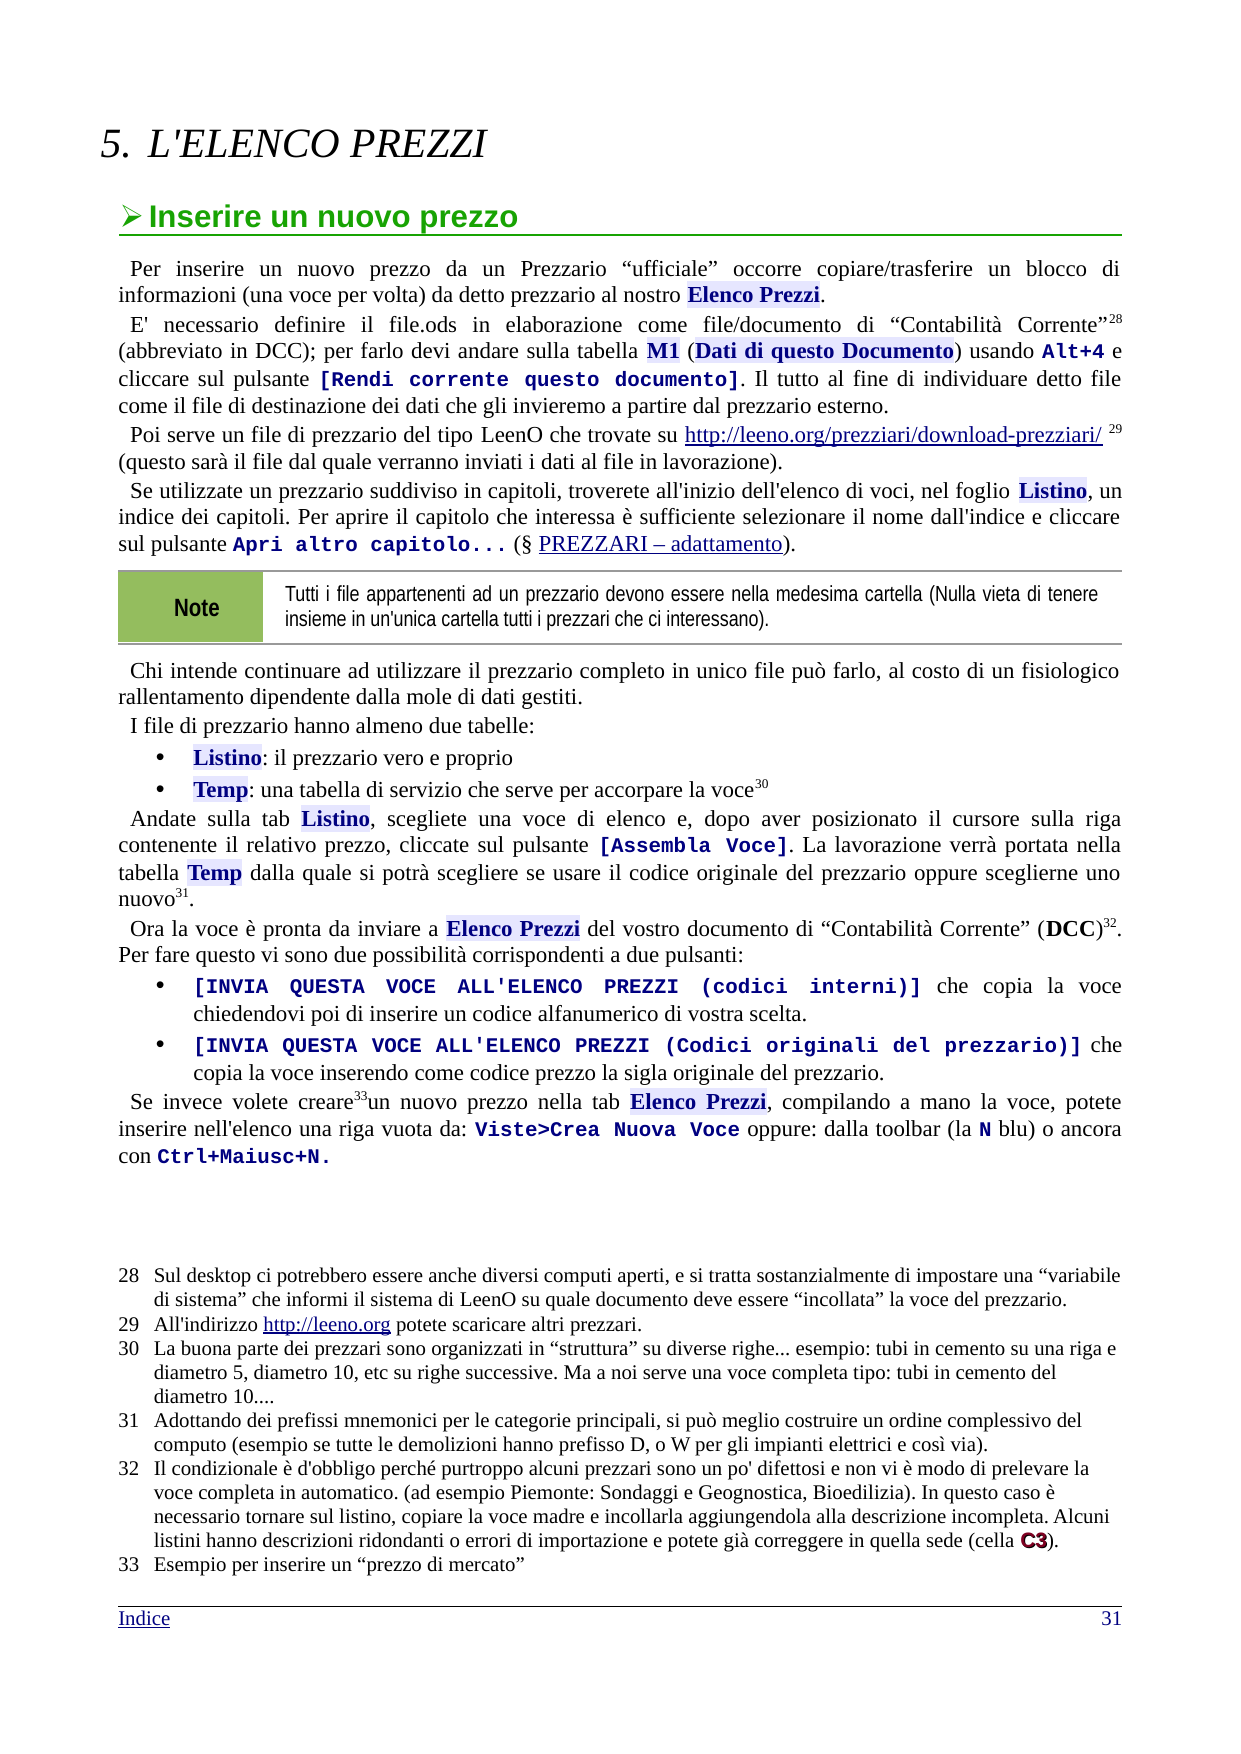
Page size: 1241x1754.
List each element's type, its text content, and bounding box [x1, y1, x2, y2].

text Il condizionale è d'obbligo perché purtroppo alcuni prezzari sono un po' difettosi e non vi è modo di prelevare la voce completa in automatico. (ad esempio Piemonte: Sondaggi e Geognostica, Bioedilizia). In questo caso è necessario tornare sul listino, copiare la voce madre e incollarla aggiungendola alla descrizione incompleta. Alcuni listini hanno descrizioni ridondanti o errori di importazione e potete già correggere in quella sede (cella C3). [118, 1456, 1122, 1552]
text Per inserire un nuovo prezzo da un Prezzario “ufficiale” occorre copiare/trasferire un blocco di informazioni (una voce per volta) da detto prezzario al nostro Elenco Prezzi. [118, 255, 1122, 308]
subtitle L'ELENCO PREZZI [100, 118, 1122, 166]
list Temp: una tabella di servizio che serve per accorpare la voce [156, 773, 1122, 802]
text Se utilizzate un prezzario suddiviso in capitoli, troverete all'inizio dell'elenco di voci, nel foglio Listino, un indice dei capitoli. Per aprire il capitolo che interessa è sufficiente selezionare il nome dall'indice e cliccare sul pulsante Apri altro capitolo... (§ PREZZARI – adattamento). [118, 477, 1122, 557]
text Se invece volete creareun nuovo prezzo nella tab Elenco Prezzi, compilando a mano la voce, potete inserire nell'elenco una riga vuota da: Viste>Crea Nuova Voce oppure: dalla toolbar (la N blu) o ancora con Ctrl+Maiusc+N. [118, 1088, 1122, 1170]
list [INVIA QUESTA VOCE ALL'ELENCO PREZZI (codici interni)] che copia la voce chiedendovi poi di inserire un codice alfanumerico di vostra scelta. [156, 970, 1122, 1026]
text Ora la voce è pronta da inviare a Elenco Prezzi del vostro documento di “Contabilità Corrente” (DCC). Per fare questo vi sono due possibilità corrispondenti a due pulsanti: [118, 915, 1122, 967]
text Sul desktop ci potrebbero essere anche diversi computi aperti, e si tratta sostanzialmente di impostare una “variabile di sistema” che informi il sistema di LeenO su quale documento deve essere “incollata” la voce del prezzario. [118, 1263, 1122, 1311]
text I file di prezzario hanno almeno due tabelle: [118, 713, 1122, 739]
list Listino: il prezzario vero e proprio [156, 742, 1122, 771]
list La buona parte dei prezzari sono organizzati in “struttura” su diverse righe... esempio: tubi in cemento su una riga e diametro 5, diametro 10, etc su righe successive. Ma a noi serve una voce completa tipo: tubi in cemento del diametro 10.... [118, 1336, 1122, 1408]
text Chi intende continuare ad utilizzare il prezzario completo in unico file può farlo, al costo di un fisiologico rallentamento dipendente dalla mole di dati gestiti. [118, 657, 1122, 710]
list [INVIA QUESTA VOCE ALL'ELENCO PREZZI (Codici originali del prezzario)] che copia la voce inserendo come codice prezzo la sigla originale del prezzario. [156, 1029, 1122, 1085]
table_header Note [118, 572, 263, 642]
text E' necessario definire il file.ods in elaborazione come file/documento di “Contabilità Corrente” (abbreviato in DCC); per farlo devi andare sulla tabella M1 (Dati di questo Documento) usando Alt+4 e cliccare sul pulsante [Rendi corrente questo documento]. Il tutto al fine di individuare detto file come il file di destinazione dei dati che gli invieremo a partire dal prezzario esterno. [118, 311, 1122, 418]
text Andate sulla tab Listino, scegliete una voce di elenco e, dopo aver posizionato il cursore sulla riga contenente il relativo prezzo, cliccate sul pulsante [Assembla Voce]. La lavorazione verrà portata nella tabella Temp dalla quale si potrà scegliere se usare il codice originale del prezzario oppure sceglierne uno nuovo. [118, 805, 1122, 912]
text All'indirizzo http://leeno.org potete scaricare altri prezzari. [118, 1311, 1122, 1336]
text Esempio per inserire un “prezzo di mercato” [118, 1552, 1122, 1576]
text Poi serve un file di prezzario del tipo LeenO che trovate su http://leeno.org/prezziari/download-prezziari/ (questo sarà il file dal quale verranno inviati i dati al file in lavorazione). [118, 421, 1122, 474]
text Adottando dei prefissi mnemonici per le categorie principali, si può meglio costruire un ordine complessivo del computo (esempio se tutte le demolizioni hanno prefisso D, o W per gli impianti elettrici e così via). [118, 1408, 1122, 1456]
subtitle Inserire un nuovo prezzo [119, 198, 1122, 234]
table_header Tutti i file appartenenti ad un prezzario devono essere nella medesima cartella (Nulla vieta di tenere insieme in un'unica cartella tutti i prezzari che ci interessano). [264, 572, 1122, 642]
